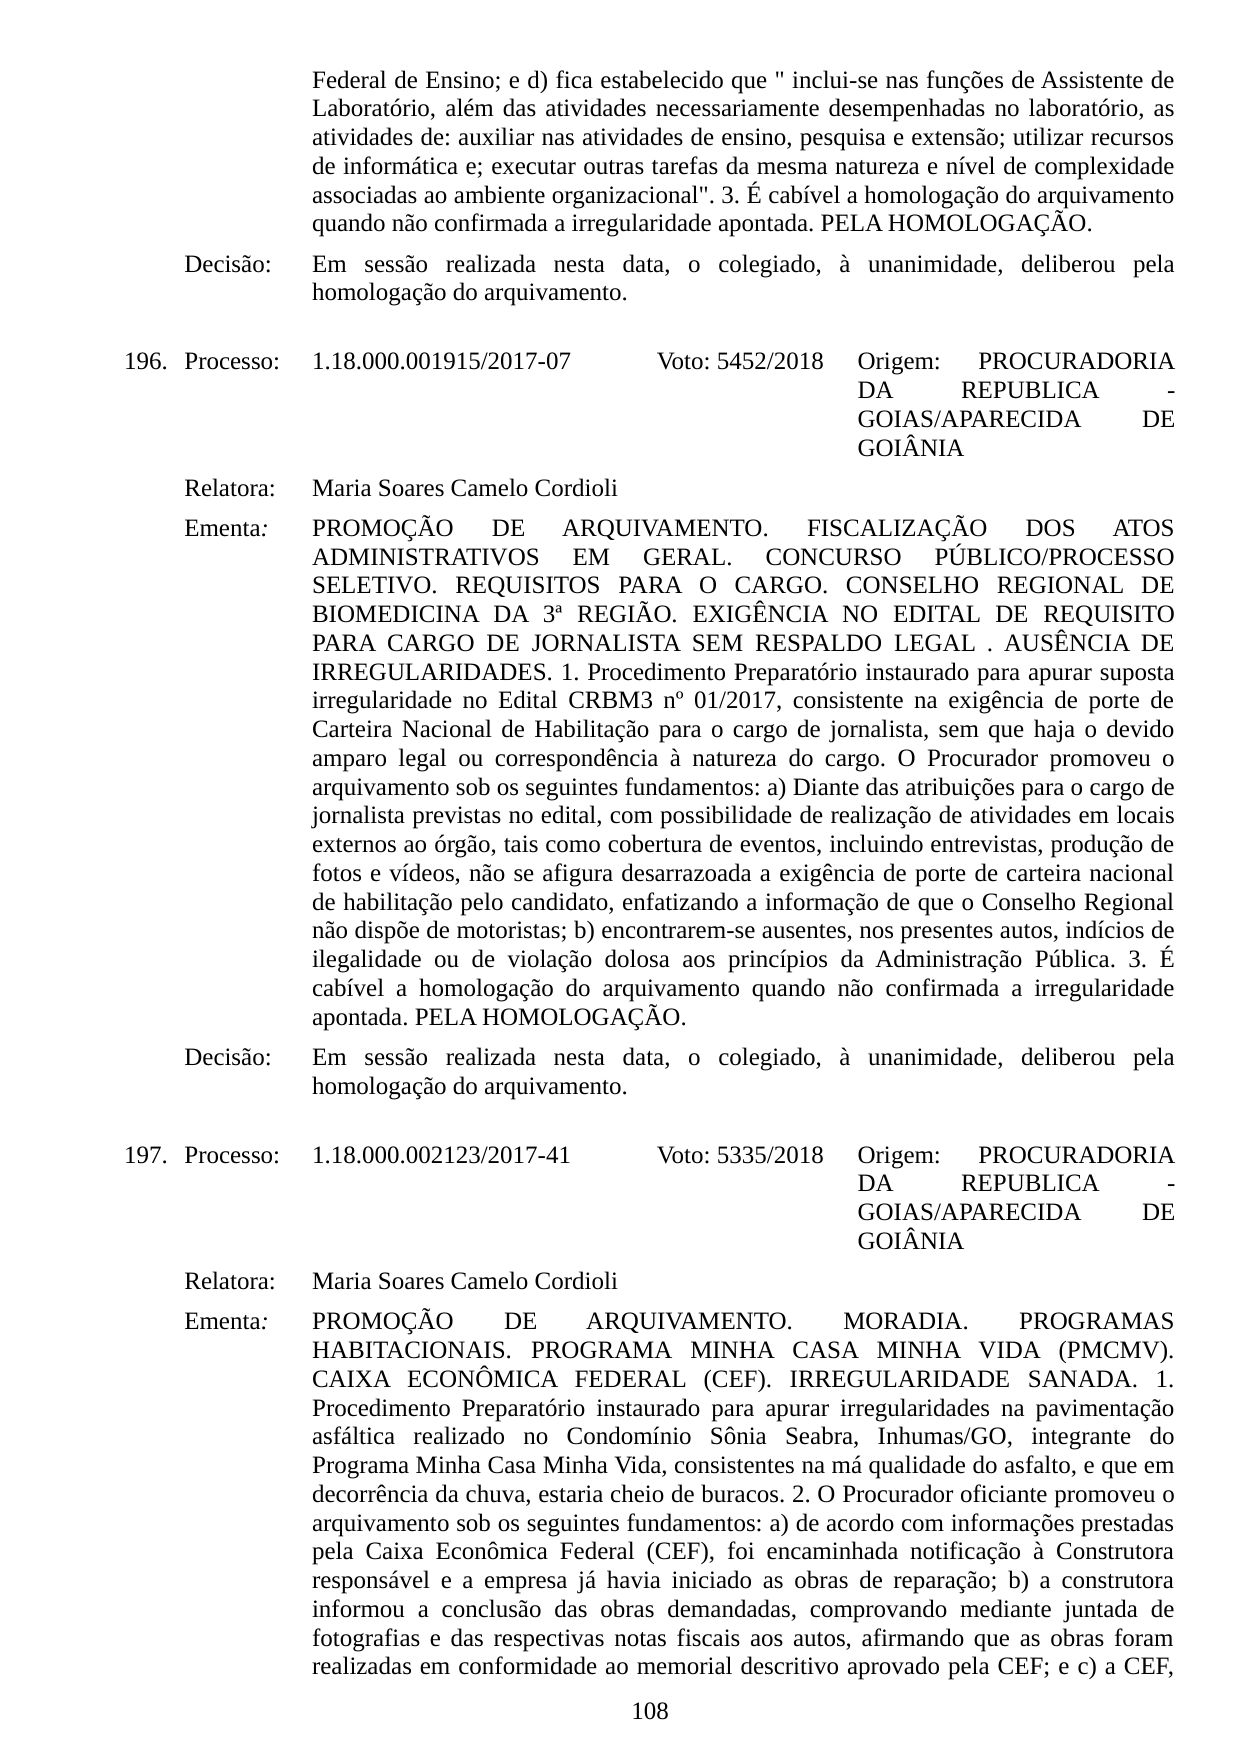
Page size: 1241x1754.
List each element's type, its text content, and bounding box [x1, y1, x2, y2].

table_header Origem: PROCURADORIA DA REPUBLICA - GOIAS/APARECIDA DE GOIÂNIA [852, 1134, 1181, 1261]
table_cell Relatora: [178, 467, 306, 507]
table_cell PROMOÇÃO DE ARQUIVAMENTO. FISCALIZAÇÃO DOS ATOS ADMINISTRATIVOS EM GERAL. CONCURSO PÚBLICO/PROCESSO SELETIVO. REQUISITOS PARA O CARGO. CONSELHO REGIONAL DE BIOMEDICINA DA 3ª REGIÃO. EXIGÊNCIA NO EDITAL DE REQUISITO PARA CARGO DE JORNALISTA SEM RESPALDO LEGAL . AUSÊNCIA DE IRREGULARIDADES. 1. Procedimento Preparatório instaurado para apurar suposta irregularidade no Edital CRBM3 nº 01/2017, consistente na exigência de porte de Carteira Nacional de Habilitação para o cargo de jornalista, sem que haja o devido amparo legal ou correspondência à natureza do cargo. O Procurador promoveu o arquivamento sob os seguintes fundamentos: a) Diante das atribuições para o cargo de jornalista previstas no edital, com possibilidade de realização de atividades em locais externos ao órgão, tais como cobertura de eventos, incluindo entrevistas, produção de fotos e vídeos, não se afigura desarrazoada a exigência de porte de carteira nacional de habilitação pelo candidato, enfatizando a informação de que o Conselho Regional não dispõe de motoristas; b) encontrarem-se ausentes, nos presentes autos, indícios de ilegalidade ou de violação dolosa aos princípios da Administração Pública. 3. É cabível a homologação do arquivamento quando não confirmada a irregularidade apontada. PELA HOMOLOGAÇÃO. [306, 508, 1181, 1036]
table_header 197. [118, 1134, 178, 1261]
table_header 1.18.000.002123/2017-41 [306, 1134, 651, 1261]
table_cell [118, 1261, 178, 1301]
table_cell [118, 243, 178, 312]
table_header Voto: 5452/2018 [651, 341, 852, 467]
table_cell Ementa: [178, 1301, 306, 1686]
table_header 196. [118, 341, 178, 467]
table_cell Ementa: [178, 508, 306, 1036]
table_header 1.18.000.001915/2017-07 [306, 341, 651, 467]
table_cell [178, 59, 306, 243]
table_cell Em sessão realizada nesta data, o colegiado, à unanimidade, deliberou pela homologação do arquivamento. [306, 243, 1181, 312]
table_cell [118, 59, 178, 243]
table_cell [118, 508, 178, 1036]
table_cell Federal de Ensino; e d) fica estabelecido que " inclui-se nas funções de Assistente de Laboratório, além das atividades necessariamente desempenhadas no laboratório, as atividades de: auxiliar nas atividades de ensino, pesquisa e extensão; utilizar recursos de informática e; executar outras tarefas da mesma natureza e nível de complexidade associadas ao ambiente organizacional". 3. É cabível a homologação do arquivamento quando não confirmada a irregularidade apontada. PELA HOMOLOGAÇÃO. [306, 59, 1181, 243]
table_cell [118, 1301, 178, 1686]
table_cell [118, 1036, 178, 1105]
table_cell Decisão: [178, 1036, 306, 1105]
table_cell Maria Soares Camelo Cordioli [306, 467, 1181, 507]
table_cell Maria Soares Camelo Cordioli [306, 1261, 1181, 1301]
table_cell PROMOÇÃO DE ARQUIVAMENTO. MORADIA. PROGRAMAS HABITACIONAIS. PROGRAMA MINHA CASA MINHA VIDA (PMCMV). CAIXA ECONÔMICA FEDERAL (CEF). IRREGULARIDADE SANADA. 1. Procedimento Preparatório instaurado para apurar irregularidades na pavimentação asfáltica realizado no Condomínio Sônia Seabra, Inhumas/GO, integrante do Programa Minha Casa Minha Vida, consistentes na má qualidade do asfalto, e que em decorrência da chuva, estaria cheio de buracos. 2. O Procurador oficiante promoveu o arquivamento sob os seguintes fundamentos: a) de acordo com informações prestadas pela Caixa Econômica Federal (CEF), foi encaminhada notificação à Construtora responsável e a empresa já havia iniciado as obras de reparação; b) a construtora informou a conclusão das obras demandadas, comprovando mediante juntada de fotografias e das respectivas notas fiscais aos autos, afirmando que as obras foram realizadas em conformidade ao memorial descritivo aprovado pela CEF; e c) a CEF, [306, 1301, 1181, 1686]
table_header Origem: PROCURADORIA DA REPUBLICA - GOIAS/APARECIDA DE GOIÂNIA [852, 341, 1181, 467]
table_header Processo: [178, 341, 306, 467]
table_cell Relatora: [178, 1261, 306, 1301]
table_cell [118, 467, 178, 507]
table_cell Decisão: [178, 243, 306, 312]
table_header Voto: 5335/2018 [651, 1134, 852, 1261]
table_header Processo: [178, 1134, 306, 1261]
table_cell Em sessão realizada nesta data, o colegiado, à unanimidade, deliberou pela homologação do arquivamento. [306, 1036, 1181, 1105]
